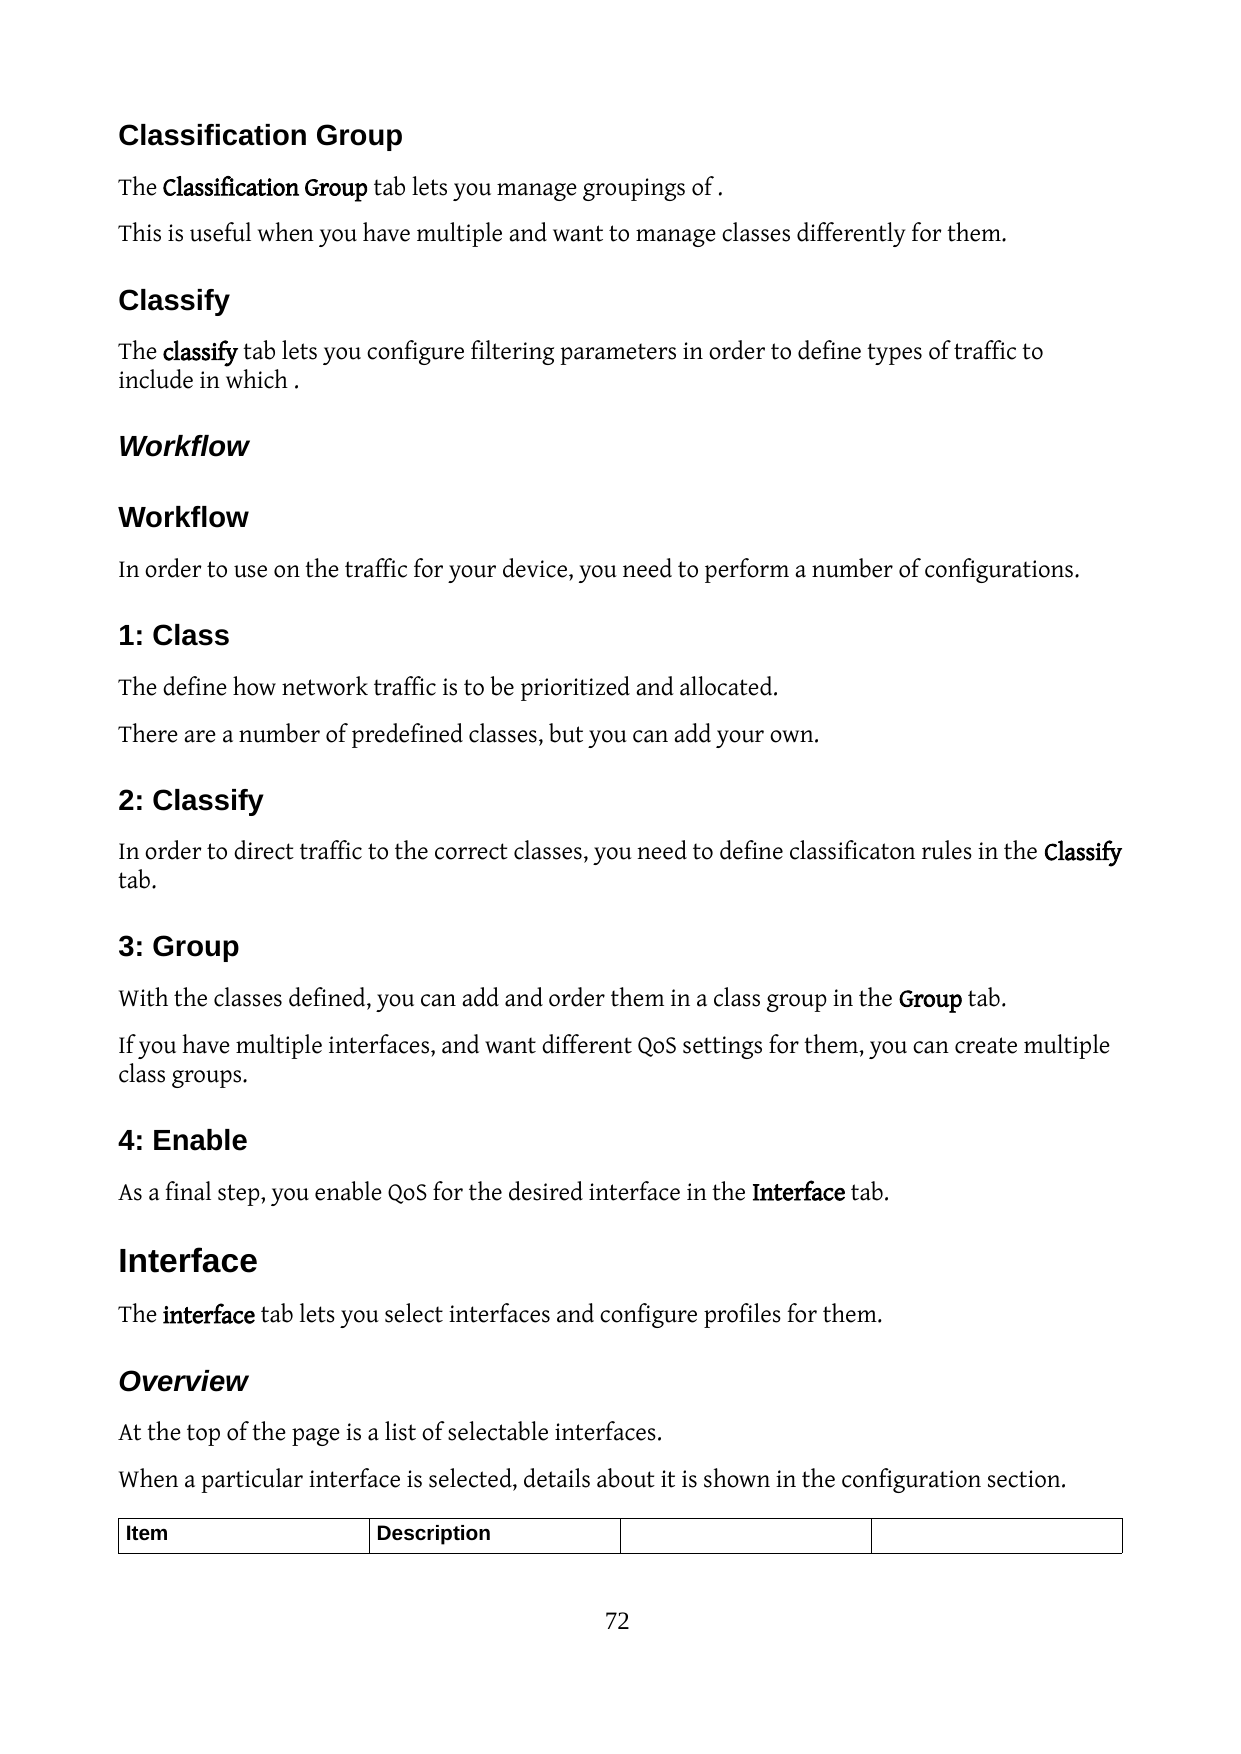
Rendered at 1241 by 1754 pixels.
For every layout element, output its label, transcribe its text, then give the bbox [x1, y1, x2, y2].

text In order to direct traffic to the correct classes, you need to define classificaton rules in the Classify tab. [118, 838, 1122, 896]
subtitle Classification Group [118, 118, 1122, 152]
table_header [872, 1519, 1122, 1553]
subtitle 4: Enable [118, 1123, 1122, 1156]
text The interface tab lets you select interfaces and configure profiles for them. [118, 1301, 1122, 1330]
subtitle Interface [118, 1241, 1122, 1279]
text This is useful when you have multiple and want to manage classes differently for them. [118, 220, 1122, 249]
table_header [621, 1519, 871, 1553]
text The Classification Group tab lets you manage groupings of . [118, 173, 1122, 202]
text The define how network traffic is to be prioritized and allocated. [118, 673, 1122, 702]
subtitle Overview [118, 1364, 1122, 1397]
subtitle 3: Group [118, 929, 1122, 963]
text In order to use on the traffic for your device, you need to perform a number of configurations. [118, 555, 1122, 584]
table_header Item [119, 1519, 369, 1553]
text With the classes defined, you can add and order them in a class group in the Group tab. [118, 984, 1122, 1013]
text The classify tab lets you configure filtering parameters in order to define types of traffic to include in which . [118, 338, 1122, 395]
text At the top of the page is a list of selectable interfaces. [118, 1419, 1122, 1447]
subtitle Workflow [118, 500, 1122, 534]
subtitle Classify [118, 283, 1122, 316]
text As a final step, you enable QoS for the desired interface in the Interface tab. [118, 1178, 1122, 1207]
subtitle Workflow [118, 429, 1122, 463]
subtitle 1: Class [118, 618, 1122, 652]
subtitle 2: Classify [118, 783, 1122, 816]
table_header Description [370, 1519, 620, 1553]
text When a particular interface is selected, details about it is shown in the configuration section. [118, 1465, 1122, 1494]
text If you have multiple interfaces, and want different QoS settings for them, you can create multiple class groups. [118, 1031, 1122, 1089]
text There are a number of predefined classes, but you can add your own. [118, 720, 1122, 749]
